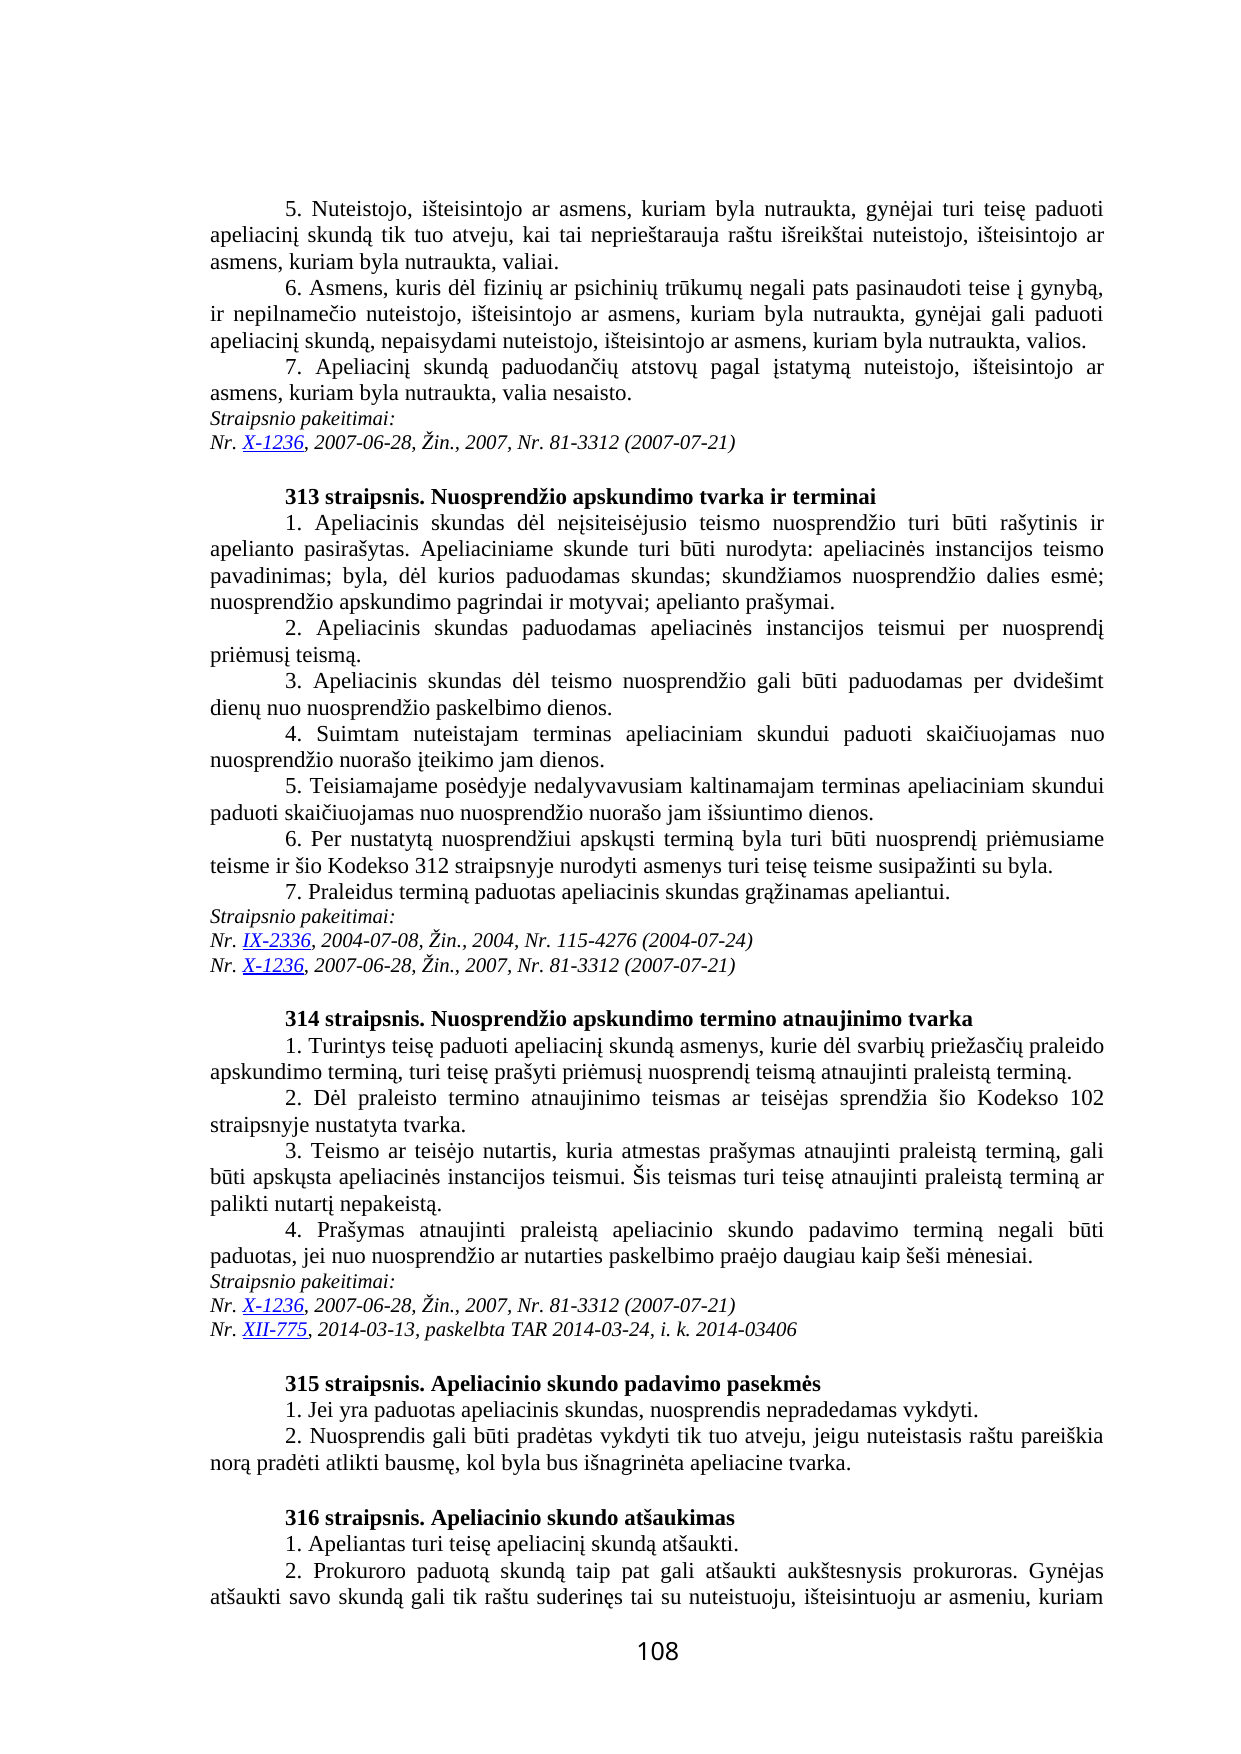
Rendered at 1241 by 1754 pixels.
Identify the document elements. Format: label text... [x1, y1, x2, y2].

text Straipsnio pakeitimai: [210, 406, 1106, 430]
text 2. Nuosprendis gali būti pradėtas vykdyti tik tuo atveju, jeigu nuteistasis raštu pareiškia norą pradėti atlikti bausmę, kol byla bus išnagrinėta apeliacine tvarka. [210, 1422, 1106, 1475]
text Nr. XII-775, 2014-03-13, paskelbta TAR 2014-03-24, i. k. 2014-03406 [210, 1317, 1106, 1341]
text 315 straipsnis. Apeliacinio skundo padavimo pasekmės [210, 1370, 1106, 1396]
text 7. Apeliacinį skundą paduodančių atstovų pagal įstatymą nuteistojo, išteisintojo ar asmens, kuriam byla nutraukta, valia nesaisto. [210, 353, 1106, 406]
text 6. Asmens, kuris dėl fizinių ar psichinių trūkumų negali pats pasinaudoti teise į gynybą, ir nepilnamečio nuteistojo, išteisintojo ar asmens, kuriam byla nutraukta, gynėjai gali paduoti apeliacinį skundą, nepaisydami nuteistojo, išteisintojo ar asmens, kuriam byla nutraukta, valios. [210, 274, 1106, 353]
text 1. Jei yra paduotas apeliacinis skundas, nuosprendis nepradedamas vykdyti. [210, 1396, 1106, 1422]
text 4. Prašymas atnaujinti praleistą apeliacinio skundo padavimo terminą negali būti paduotas, jei nuo nuosprendžio ar nutarties paskelbimo praėjo daugiau kaip šeši mėnesiai. [210, 1216, 1106, 1269]
text 6. Per nustatytą nuosprendžiui apskųsti terminą byla turi būti nuosprendį priėmusiame teisme ir šio Kodekso 312 straipsnyje nurodyti asmenys turi teisę teisme susipažinti su byla. [210, 825, 1106, 878]
text 316 straipsnis. Apeliacinio skundo atšaukimas [210, 1504, 1106, 1530]
text 3. Apeliacinis skundas dėl teismo nuosprendžio gali būti paduodamas per dvidešimt dienų nuo nuosprendžio paskelbimo dienos. [210, 667, 1106, 720]
text 7. Praleidus terminą paduotas apeliacinis skundas grąžinamas apeliantui. [210, 878, 1106, 904]
text 314 straipsnis. Nuosprendžio apskundimo termino atnaujinimo tvarka [285, 1005, 1106, 1032]
text Nr. IX-2336, 2004-07-08, Žin., 2004, Nr. 115-4276 (2004-07-24) [210, 928, 1106, 952]
text 5. Nuteistojo, išteisintojo ar asmens, kuriam byla nutraukta, gynėjai turi teisę paduoti apeliacinį skundą tik tuo atveju, kai tai neprieštarauja raštu išreikštai nuteistojo, išteisintojo ar asmens, kuriam byla nutraukta, valiai. [210, 195, 1106, 274]
text 2. Prokuroro paduotą skundą taip pat gali atšaukti aukštesnysis prokuroras. Gynėjas atšaukti savo skundą gali tik raštu suderinęs tai su nuteistuoju, išteisintuoju ar asmeniu, kuriam [210, 1557, 1106, 1609]
text Straipsnio pakeitimai: [210, 1269, 1106, 1293]
text 2. Apeliacinis skundas paduodamas apeliacinės instancijos teismui per nuosprendį priėmusį teismą. [210, 614, 1106, 667]
text 1. Apeliantas turi teisę apeliacinį skundą atšaukti. [210, 1530, 1106, 1557]
text 1. Turintys teisę paduoti apeliacinį skundą asmenys, kurie dėl svarbių priežasčių praleido apskundimo terminą, turi teisę prašyti priėmusį nuosprendį teismą atnaujinti praleistą terminą. [210, 1032, 1106, 1084]
text 3. Teismo ar teisėjo nutartis, kuria atmestas prašymas atnaujinti praleistą terminą, gali būti apskųsta apeliacinės instancijos teismui. Šis teismas turi teisę atnaujinti praleistą terminą ar palikti nutartį nepakeistą. [210, 1137, 1106, 1216]
text 4. Suimtam nuteistajam terminas apeliaciniam skundui paduoti skaičiuojamas nuo nuosprendžio nuorašo įteikimo jam dienos. [210, 720, 1106, 773]
text 2. Dėl praleisto termino atnaujinimo teismas ar teisėjas sprendžia šio Kodekso 102 straipsnyje nustatyta tvarka. [210, 1084, 1106, 1137]
text Nr. X-1236, 2007-06-28, Žin., 2007, Nr. 81-3312 (2007-07-21) [210, 430, 1106, 454]
text 5. Teisiamajame posėdyje nedalyvavusiam kaltinamajam terminas apeliaciniam skundui paduoti skaičiuojamas nuo nuosprendžio nuorašo jam išsiuntimo dienos. [210, 773, 1106, 825]
text Nr. X-1236, 2007-06-28, Žin., 2007, Nr. 81-3312 (2007-07-21) [210, 1293, 1106, 1317]
text Nr. X-1236, 2007-06-28, Žin., 2007, Nr. 81-3312 (2007-07-21) [210, 952, 1106, 977]
text 313 straipsnis. Nuosprendžio apskundimo tvarka ir terminai [210, 483, 1106, 509]
text 1. Apeliacinis skundas dėl neįsiteisėjusio teismo nuosprendžio turi būti rašytinis ir apelianto pasirašytas. Apeliaciniame skunde turi būti nurodyta: apeliacinės instancijos teismo pavadinimas; byla, dėl kurios paduodamas skundas; skundžiamos nuosprendžio dalies esmė; nuosprendžio apskundimo pagrindai ir motyvai; apelianto prašymai. [210, 509, 1106, 614]
text Straipsnio pakeitimai: [210, 904, 1106, 928]
